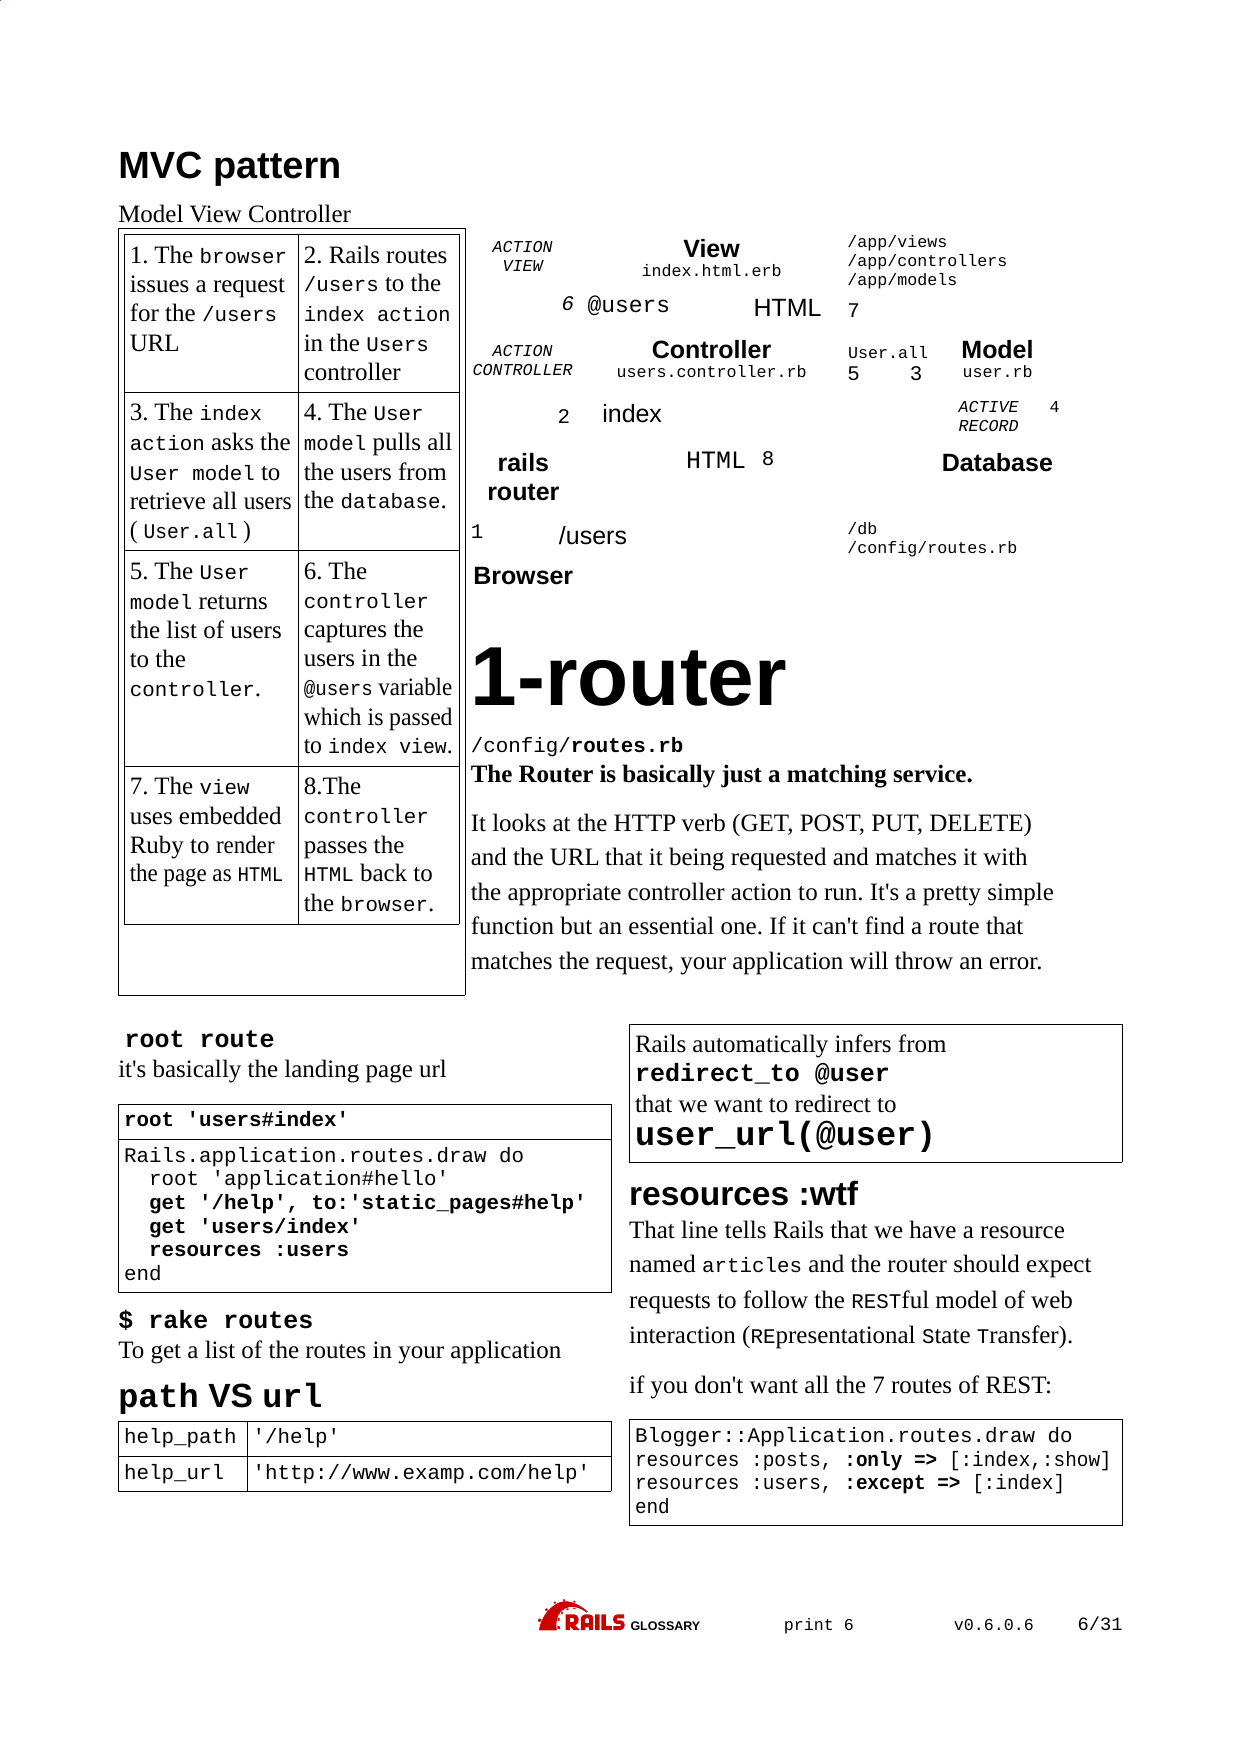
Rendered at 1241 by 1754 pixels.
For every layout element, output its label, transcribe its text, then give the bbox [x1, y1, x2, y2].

table_cell [634, 515, 676, 555]
table_cell Database [935, 442, 1060, 515]
table_header help_path [119, 1422, 247, 1456]
table_cell [466, 393, 552, 442]
table_cell Controller users.controller.rb [581, 329, 841, 393]
table_header View index.html.erb [581, 228, 841, 287]
table_cell index [581, 393, 676, 442]
table_cell [676, 393, 733, 442]
table_cell 1-router /config/routes.rb The Router is basically just a matching service. It looks at the HTTP verb (GET, POST, PUT, DELETE) and the URL that it being requested and matches it with the appropriate controller action to run. It's a pretty simple function but an essential one. If it can't find a route that matches the request, your application will throw an error. [466, 596, 1060, 995]
table_cell [756, 515, 841, 555]
table_cell 3. The index action asks the User model to retrieve all users ( User.all ) [125, 393, 298, 550]
table_header 2. Rails routes /users to the index action in the Users controller [299, 235, 459, 392]
table_cell [756, 393, 934, 442]
text That line tells Rails that we have a resource named articles and the router should expect requests to follow the RESTful model of web interaction (REpresentational State Transfer). [629, 1215, 1122, 1350]
table_header /app/views /app/controllers /app/models 7 [841, 228, 1060, 329]
table_cell 4. The User model pulls all the users from the database. [299, 393, 459, 550]
table_cell 'http://www.examp.com/help' [248, 1457, 611, 1491]
table_cell [634, 442, 676, 515]
table_cell 4 [1044, 393, 1060, 442]
table_cell User.all 5 3 [841, 329, 934, 393]
table_cell 7. The view uses embedded Ruby to render the page as HTML [125, 767, 298, 923]
table_cell [733, 555, 756, 596]
subtitle MVC pattern [118, 143, 611, 187]
table_cell Rails.application.routes.draw do root 'application#hello' get '/help', to:'static_pages#help' get 'users/index' resources :users end [119, 1140, 611, 1292]
table_header root 'users#index' [119, 1105, 611, 1139]
table_cell [581, 442, 634, 515]
table_header [119, 229, 465, 995]
table_cell rails router [466, 442, 581, 515]
text Model View Controller [118, 199, 1122, 228]
table_header Blogger::Application.routes.draw do resources :posts, :only => [:index,:show] resources :users, :except => [:index] end [630, 1420, 1122, 1525]
table_cell HTML [733, 287, 841, 329]
table_cell 8.The controller passes the HTML back to the browser. [299, 767, 459, 923]
table_cell HTML [676, 442, 756, 515]
table_header '/help' [248, 1422, 611, 1456]
subtitle path VS url [118, 1376, 611, 1418]
subtitle $ rake routes [118, 1307, 611, 1336]
table_cell [676, 515, 733, 555]
table_header ACTION VIEW [466, 228, 581, 287]
table_cell 6. The controller captures the users in the @users variable which is passed to index view. [299, 551, 459, 766]
table_cell @users [581, 287, 676, 329]
text To get a list of the routes in your application [118, 1336, 611, 1364]
table_cell [733, 515, 756, 555]
table_cell ACTIVE RECORD [935, 393, 1044, 442]
table_cell 8 [756, 442, 934, 515]
table_cell [676, 555, 733, 596]
table_header Rails automatically infers from redirect_to @user that we want to redirect to user_url(@user) [630, 1025, 1122, 1162]
table_cell Model user.rb [935, 329, 1060, 393]
table_cell [634, 555, 676, 596]
text it's basically the landing page url [118, 1054, 611, 1083]
table_cell [756, 555, 841, 596]
table_cell help_url [119, 1457, 247, 1491]
table_cell Browser [466, 555, 581, 596]
table_cell ACTION CONTROLLER [466, 329, 581, 393]
table_cell 6 [466, 287, 581, 329]
table_cell 1 [466, 515, 552, 555]
table_cell /db /config/routes.rb [841, 515, 1060, 596]
table_cell [676, 287, 733, 329]
subtitle resources :wtf [629, 1173, 1122, 1212]
text root route [118, 1024, 611, 1054]
table_header 1. The browser issues a request for the /users URL [125, 235, 298, 392]
text if you don't want all the 7 routes of REST: [629, 1370, 1122, 1399]
table_cell [733, 393, 756, 442]
table_cell 5. The User model returns the list of users to the controller. [125, 551, 298, 766]
table_cell [581, 555, 634, 596]
table_cell /users [552, 515, 634, 555]
table_cell 2 [552, 393, 581, 442]
